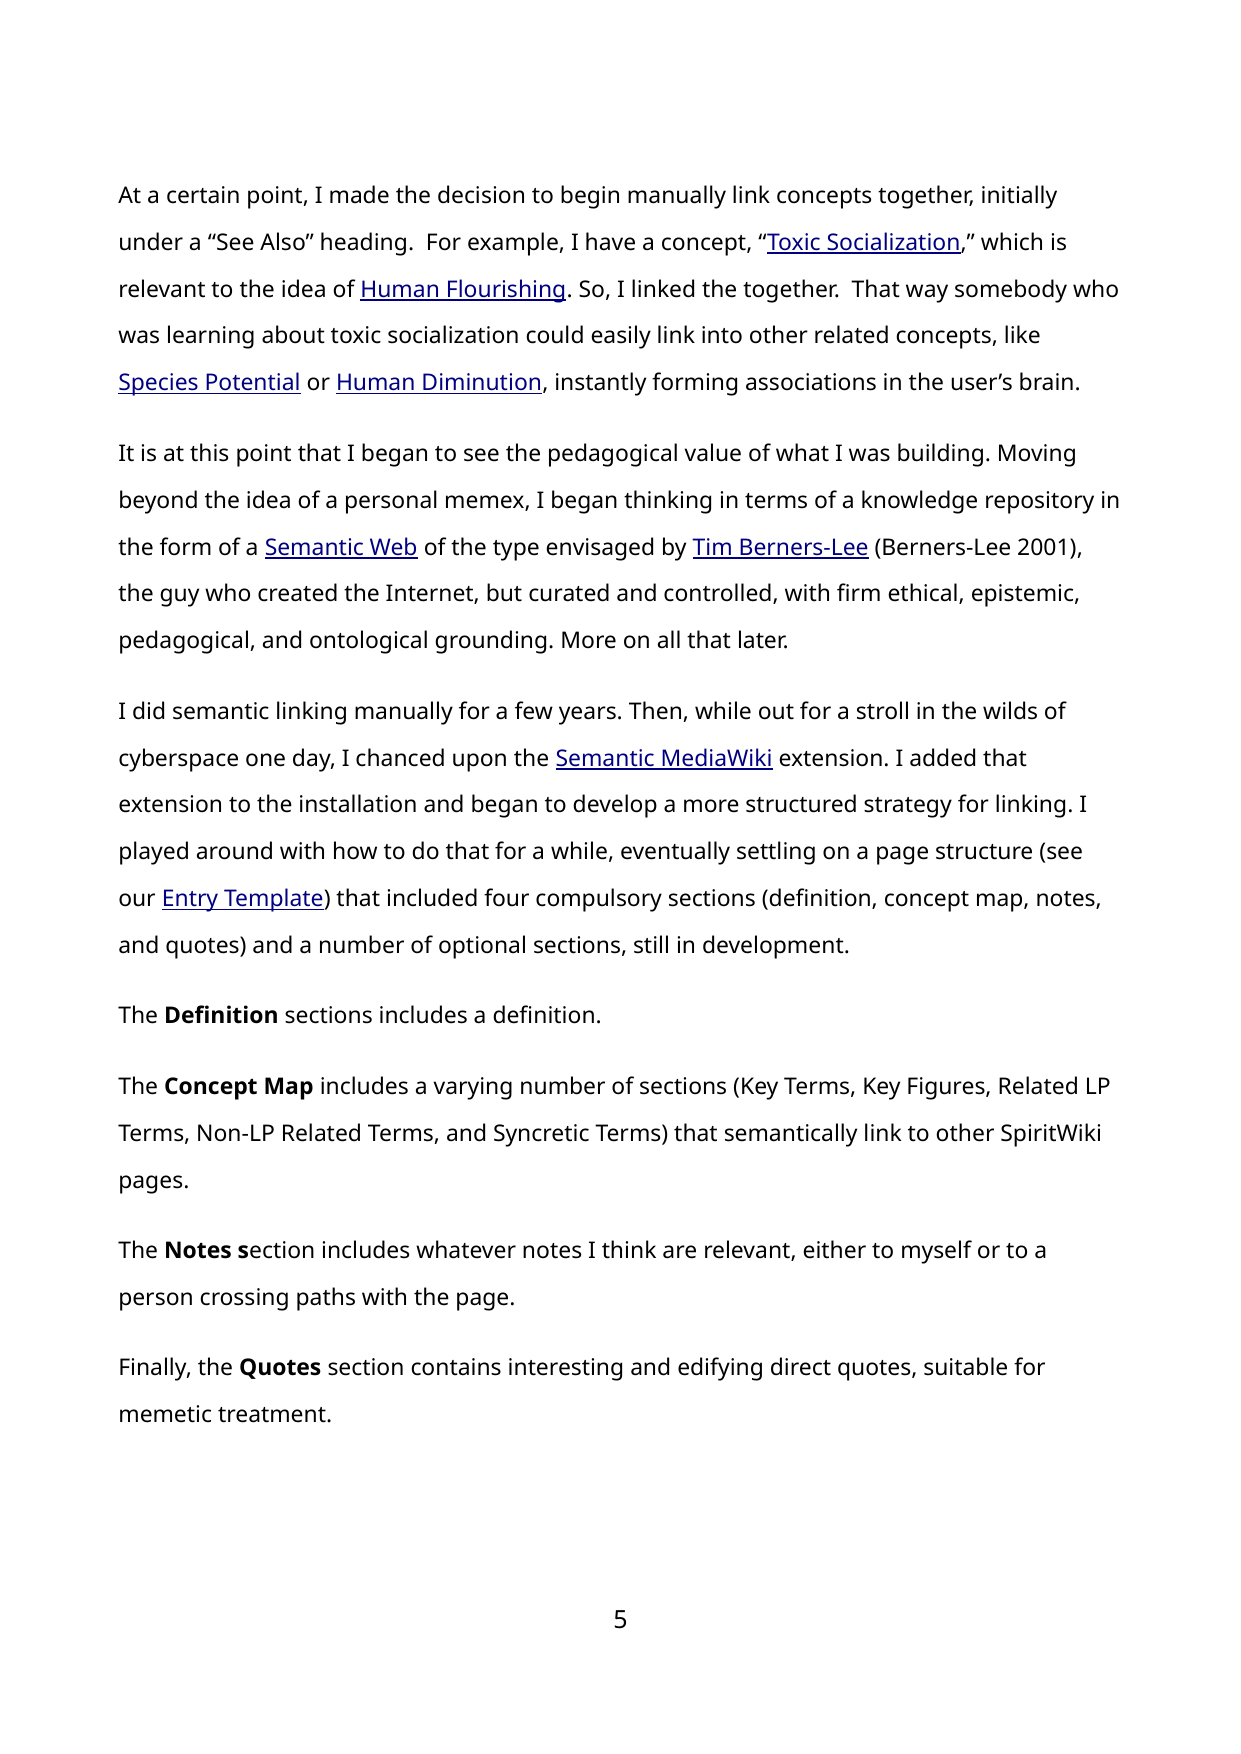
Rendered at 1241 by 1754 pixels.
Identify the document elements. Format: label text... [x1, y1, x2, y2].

text The Definition sections includes a definition. [118, 999, 1122, 1031]
text Finally, the Quotes section contains interesting and edifying direct quotes, suitable for memetic treatment. [118, 1351, 1122, 1429]
text It is at this point that I began to see the pedagogical value of what I was building. Moving beyond the idea of a personal memex, I began thinking in terms of a knowledge repository in the form of a Semantic Web of the type envisaged by Tim Berners-Lee (Berners-Lee 2001), the guy who created the Internet, but curated and controlled, with firm ethical, epistemic, pedagogical, and ontological grounding. More on all that later. [118, 437, 1122, 656]
text The Concept Map includes a varying number of sections (Key Terms, Key Figures, Related LP Terms, Non-LP Related Terms, and Syncretic Terms) that semantically link to other SpiritWiki pages. [118, 1070, 1122, 1195]
text The Notes section includes whatever notes I think are relevant, either to myself or to a person crossing paths with the page. [118, 1234, 1122, 1312]
text At a certain point, I made the decision to begin manually link concepts together, initially under a “See Also” heading. For example, I have a concept, “Toxic Socialization,” which is relevant to the idea of Human Flourishing. So, I linked the together. That way somebody who was learning about toxic socialization could easily link into other related concepts, like Species Potential or Human Diminution, instantly forming associations in the user’s brain. [118, 179, 1122, 398]
text I did semantic linking manually for a few years. Then, while out for a stroll in the wilds of cyberspace one day, I chanced upon the Semantic MediaWiki extension. I added that extension to the installation and began to develop a more structured strategy for linking. I played around with how to do that for a while, eventually settling on a page structure (see our Entry Template) that included four compulsory sections (definition, concept map, notes, and quotes) and a number of optional sections, still in development. [118, 695, 1122, 960]
